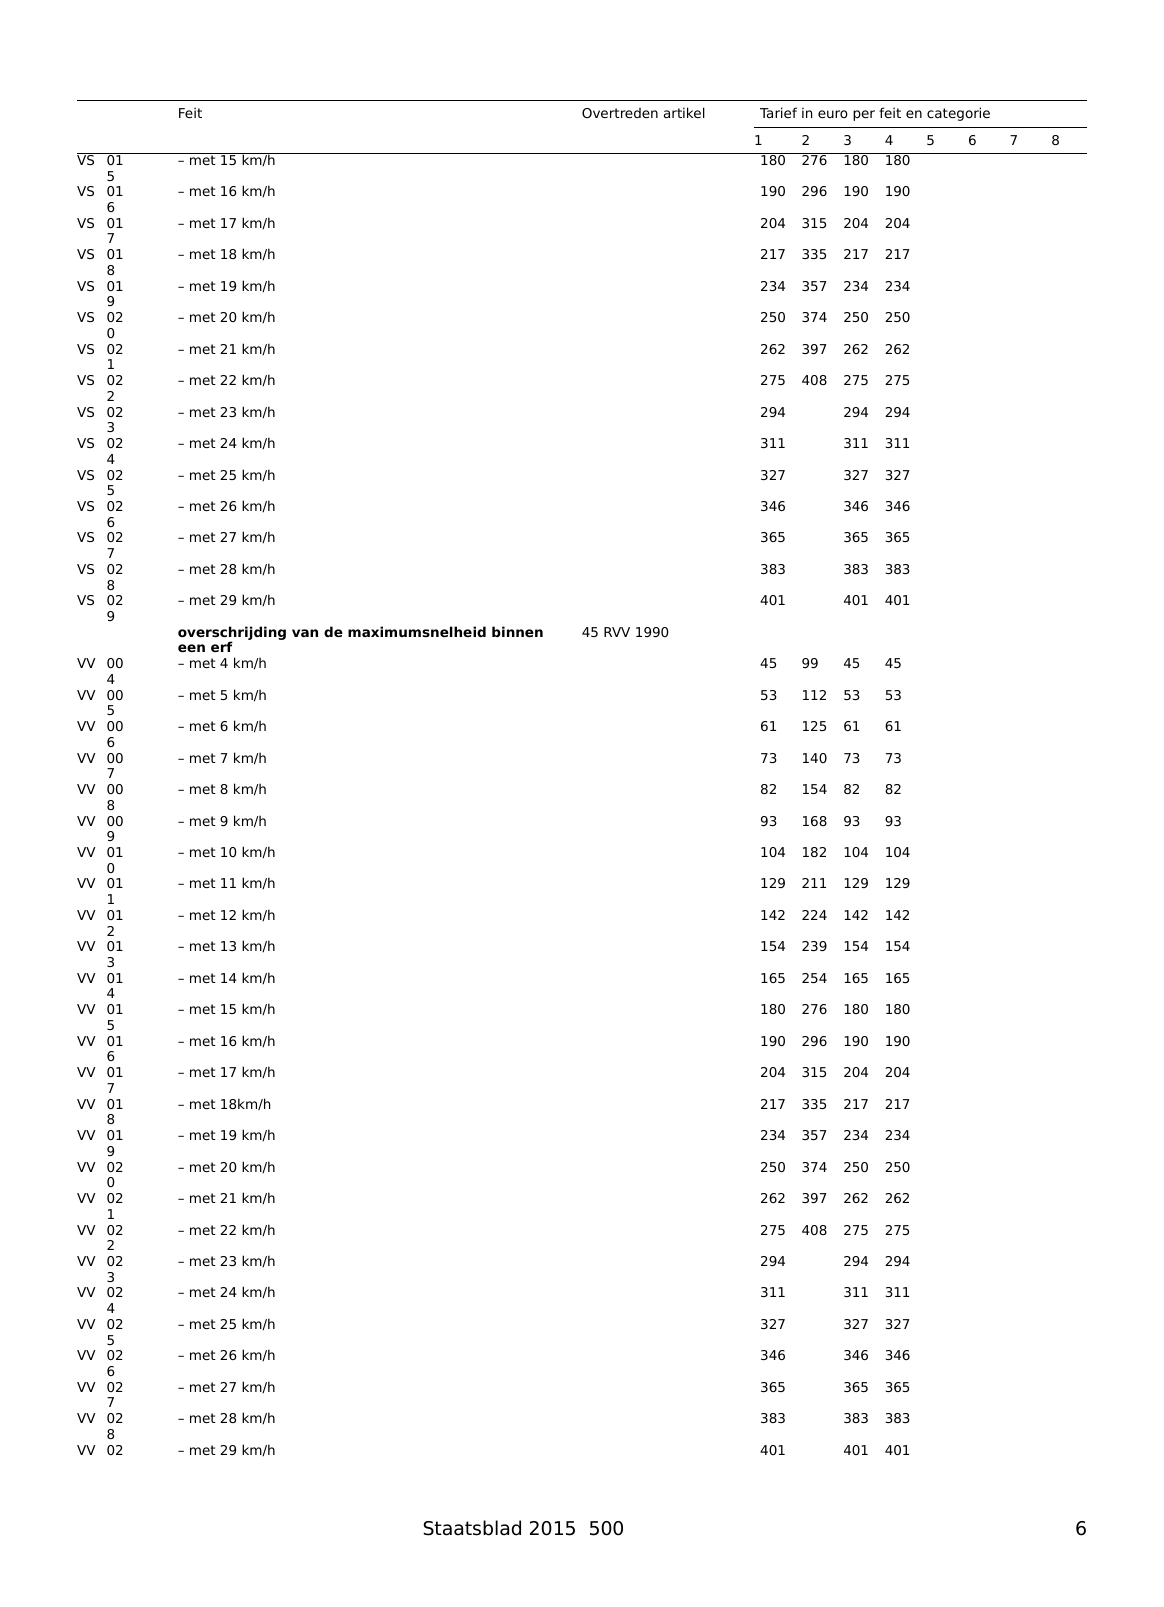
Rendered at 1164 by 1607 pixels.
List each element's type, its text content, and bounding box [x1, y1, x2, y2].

table_cell 346 [837, 1348, 879, 1379]
table_cell 275 [879, 1222, 920, 1254]
table_cell [920, 1285, 962, 1317]
table_cell VV [77, 813, 101, 845]
table_cell VV [77, 1034, 101, 1065]
table_cell 294 [879, 404, 920, 436]
table_cell [1045, 279, 1087, 310]
table_cell [962, 1128, 1003, 1159]
table_cell [576, 1411, 754, 1442]
table_cell – met 6 km/h [172, 719, 576, 750]
table_cell [879, 625, 920, 656]
table_cell VV [77, 1411, 101, 1442]
table_cell [920, 813, 962, 845]
table_cell [136, 1096, 172, 1128]
table_header Overtreden artikel [576, 101, 754, 153]
table_cell [920, 1096, 962, 1128]
table_cell 275 [837, 373, 879, 404]
table_cell 73 [879, 750, 920, 782]
table_cell 018 [101, 247, 136, 278]
table_cell [962, 467, 1003, 499]
table_cell [1004, 1285, 1045, 1317]
table_cell [576, 688, 754, 719]
table_cell [1004, 436, 1045, 467]
table_cell [1045, 530, 1087, 562]
table_cell [920, 845, 962, 876]
table_cell 012 [101, 908, 136, 939]
table_cell – met 28 km/h [172, 562, 576, 593]
table_cell – met 13 km/h [172, 939, 576, 971]
table_cell 024 [101, 1285, 136, 1317]
table_cell 408 [796, 373, 837, 404]
table_cell [1045, 154, 1087, 184]
table_cell [796, 1285, 837, 1317]
table_cell [576, 499, 754, 530]
table_cell [136, 216, 172, 247]
table_cell 61 [879, 719, 920, 750]
table_cell 016 [101, 184, 136, 216]
table_cell 1 [754, 128, 796, 153]
table_cell [1004, 499, 1045, 530]
table_cell [962, 154, 1003, 184]
table_cell – met 24 km/h [172, 436, 576, 467]
table_cell [962, 184, 1003, 216]
table_cell VV [77, 939, 101, 971]
table_cell [796, 1254, 837, 1285]
table_cell VS [77, 562, 101, 593]
table_cell [1004, 216, 1045, 247]
table_cell [920, 373, 962, 404]
table_cell [1045, 1380, 1087, 1411]
table_cell 327 [837, 1317, 879, 1348]
table_cell 211 [796, 876, 837, 908]
table_cell 327 [879, 467, 920, 499]
table_cell 006 [101, 719, 136, 750]
table_cell [1045, 593, 1087, 624]
table_cell [962, 1034, 1003, 1065]
table_cell 204 [754, 216, 796, 247]
table_cell 024 [101, 436, 136, 467]
table_cell [920, 184, 962, 216]
table_cell – met 12 km/h [172, 908, 576, 939]
table_cell [962, 750, 1003, 782]
table_cell 234 [754, 279, 796, 310]
table_cell 365 [879, 530, 920, 562]
table_cell [920, 1443, 962, 1458]
table_cell VV [77, 1191, 101, 1222]
table_cell [1004, 1443, 1045, 1458]
table_cell [576, 562, 754, 593]
table_cell 346 [837, 499, 879, 530]
table_cell 397 [796, 1191, 837, 1222]
table_cell VV [77, 1002, 101, 1033]
table_cell [576, 1128, 754, 1159]
table_cell 027 [101, 1380, 136, 1411]
table_cell 104 [754, 845, 796, 876]
table_cell – met 23 km/h [172, 404, 576, 436]
table_cell 45 [754, 656, 796, 687]
table_cell 296 [796, 184, 837, 216]
table_cell [1004, 1348, 1045, 1379]
table_cell [962, 1191, 1003, 1222]
table_cell 327 [879, 1317, 920, 1348]
table_cell [1045, 310, 1087, 341]
table_cell [920, 1065, 962, 1096]
table_cell 142 [879, 908, 920, 939]
table_cell – met 19 km/h [172, 279, 576, 310]
table_cell [576, 154, 754, 184]
table_cell 73 [754, 750, 796, 782]
table_cell [136, 1254, 172, 1285]
table_cell 311 [879, 436, 920, 467]
table_cell [1004, 1254, 1045, 1285]
table_cell [1004, 562, 1045, 593]
table_cell 224 [796, 908, 837, 939]
table_cell [136, 625, 172, 656]
table_cell [1004, 939, 1045, 971]
table_cell VV [77, 971, 101, 1002]
table_cell 82 [837, 782, 879, 813]
table_cell 026 [101, 1348, 136, 1379]
table_cell [576, 908, 754, 939]
table_cell [796, 1317, 837, 1348]
table_cell 365 [879, 1380, 920, 1411]
table_cell 82 [754, 782, 796, 813]
table_cell [576, 279, 754, 310]
table_cell 6 [962, 128, 1003, 153]
table_cell [920, 719, 962, 750]
table_cell VS [77, 499, 101, 530]
table_cell – met 15 km/h [172, 154, 576, 184]
table_cell [1045, 1002, 1087, 1033]
table_cell 294 [754, 1254, 796, 1285]
table_cell – met 22 km/h [172, 1222, 576, 1254]
table_cell 027 [101, 530, 136, 562]
table_cell 275 [754, 373, 796, 404]
table_cell 026 [101, 499, 136, 530]
table_cell [576, 436, 754, 467]
table_cell VS [77, 341, 101, 373]
table_cell [920, 1222, 962, 1254]
table_cell [920, 216, 962, 247]
table_cell 02 [101, 1443, 136, 1458]
table_cell [136, 1065, 172, 1096]
table_cell VV [77, 1254, 101, 1285]
table_cell [962, 499, 1003, 530]
table_cell VV [77, 1380, 101, 1411]
table_cell [1045, 845, 1087, 876]
table_cell 335 [796, 1096, 837, 1128]
table_cell [576, 782, 754, 813]
table_cell VS [77, 216, 101, 247]
table_cell [136, 1411, 172, 1442]
table_cell 93 [754, 813, 796, 845]
table_cell [962, 562, 1003, 593]
table_cell [920, 750, 962, 782]
table_cell [962, 908, 1003, 939]
table_cell – met 20 km/h [172, 310, 576, 341]
table_cell [1004, 908, 1045, 939]
table_cell VV [77, 719, 101, 750]
table_cell 029 [101, 593, 136, 624]
table_cell [920, 1348, 962, 1379]
table_cell 53 [879, 688, 920, 719]
table_cell 234 [754, 1128, 796, 1159]
table_cell [576, 1380, 754, 1411]
table_cell [1045, 625, 1087, 656]
table_header [77, 101, 101, 153]
table_cell [920, 1411, 962, 1442]
table_cell [920, 1317, 962, 1348]
table_cell [101, 625, 136, 656]
table_cell VS [77, 184, 101, 216]
table_cell 013 [101, 939, 136, 971]
table_cell 250 [837, 310, 879, 341]
table_cell 275 [879, 373, 920, 404]
table_cell [920, 499, 962, 530]
table_cell 190 [879, 1034, 920, 1065]
table_cell 383 [879, 1411, 920, 1442]
table_cell [796, 562, 837, 593]
table_cell 129 [837, 876, 879, 908]
table_cell 104 [879, 845, 920, 876]
table_cell [920, 436, 962, 467]
table_cell [1045, 404, 1087, 436]
table_cell VV [77, 782, 101, 813]
table_cell 250 [879, 1159, 920, 1191]
table_cell [920, 404, 962, 436]
table_cell 275 [837, 1222, 879, 1254]
table_cell [962, 1065, 1003, 1096]
table_cell [920, 1128, 962, 1159]
table_cell [1004, 1034, 1045, 1065]
table_cell 5 [920, 128, 962, 153]
table_cell [1045, 782, 1087, 813]
table_cell [962, 688, 1003, 719]
table_cell 275 [754, 1222, 796, 1254]
table_cell [576, 1443, 754, 1458]
table_cell 142 [837, 908, 879, 939]
table_cell [1004, 625, 1045, 656]
table_cell [136, 1128, 172, 1159]
table_cell 204 [879, 216, 920, 247]
table_cell 015 [101, 154, 136, 184]
table_cell [1045, 813, 1087, 845]
table_cell [576, 216, 754, 247]
table_cell [1004, 1222, 1045, 1254]
table_cell 019 [101, 279, 136, 310]
table_cell [1045, 1096, 1087, 1128]
table_cell [1004, 1191, 1045, 1222]
table_cell 346 [879, 1348, 920, 1379]
table_cell [1045, 876, 1087, 908]
table_cell 383 [754, 562, 796, 593]
table_cell [576, 1317, 754, 1348]
table_cell 250 [837, 1159, 879, 1191]
table_cell [1045, 656, 1087, 687]
table_cell VS [77, 154, 101, 184]
table_cell 129 [879, 876, 920, 908]
table_cell 017 [101, 1065, 136, 1096]
table_cell VS [77, 310, 101, 341]
table_cell 311 [754, 436, 796, 467]
table_cell [1045, 467, 1087, 499]
table_cell 016 [101, 1034, 136, 1065]
table_cell [1004, 247, 1045, 278]
table_cell VS [77, 404, 101, 436]
table_cell 262 [837, 1191, 879, 1222]
table_cell [576, 184, 754, 216]
table_cell [1004, 845, 1045, 876]
table_cell [962, 656, 1003, 687]
table_cell [77, 625, 101, 656]
table_cell [962, 279, 1003, 310]
table_cell 014 [101, 971, 136, 1002]
table_cell [920, 1002, 962, 1033]
table_cell [920, 876, 962, 908]
table_cell 168 [796, 813, 837, 845]
table_cell [962, 782, 1003, 813]
table_cell – met 14 km/h [172, 971, 576, 1002]
table_cell [1004, 1002, 1045, 1033]
table_cell 005 [101, 688, 136, 719]
table_cell [576, 341, 754, 373]
table_cell 254 [796, 971, 837, 1002]
table_cell – met 24 km/h [172, 1285, 576, 1317]
table_cell [1004, 782, 1045, 813]
table_cell 112 [796, 688, 837, 719]
table_cell VS [77, 530, 101, 562]
table_cell 190 [879, 184, 920, 216]
table_cell VS [77, 247, 101, 278]
table_cell [962, 876, 1003, 908]
table_cell 327 [754, 1317, 796, 1348]
table_cell [837, 625, 879, 656]
table_cell 165 [754, 971, 796, 1002]
table_cell [136, 436, 172, 467]
table_cell [1045, 1411, 1087, 1442]
table_cell [576, 1159, 754, 1191]
table_cell 365 [837, 1380, 879, 1411]
table_cell [136, 530, 172, 562]
table_cell – met 4 km/h [172, 656, 576, 687]
table_cell [1045, 1443, 1087, 1458]
table_cell 023 [101, 404, 136, 436]
table_cell [136, 1380, 172, 1411]
table_cell 165 [879, 971, 920, 1002]
table_cell [1045, 1285, 1087, 1317]
table_cell [136, 1348, 172, 1379]
table_cell 028 [101, 1411, 136, 1442]
table_cell – met 5 km/h [172, 688, 576, 719]
table_cell [962, 593, 1003, 624]
table_cell [136, 1159, 172, 1191]
table_cell 276 [796, 1002, 837, 1033]
table_cell 365 [754, 530, 796, 562]
table_cell 250 [879, 310, 920, 341]
table_cell [136, 939, 172, 971]
table_cell [962, 247, 1003, 278]
table_cell 154 [879, 939, 920, 971]
table_cell 021 [101, 341, 136, 373]
table_cell VV [77, 1159, 101, 1191]
table_cell [920, 593, 962, 624]
table_cell [1004, 341, 1045, 373]
table_cell [920, 467, 962, 499]
table_cell [1045, 719, 1087, 750]
table_cell 019 [101, 1128, 136, 1159]
table_cell [1004, 404, 1045, 436]
table_cell [576, 845, 754, 876]
table_cell – met 22 km/h [172, 373, 576, 404]
table_cell [136, 1443, 172, 1458]
table_cell [796, 436, 837, 467]
table_cell 3 [837, 128, 879, 153]
table_cell [136, 373, 172, 404]
table_cell 2 [796, 128, 837, 153]
table_cell [576, 1222, 754, 1254]
table_cell – met 18 km/h [172, 247, 576, 278]
table_cell [576, 750, 754, 782]
table_cell 311 [837, 436, 879, 467]
table_cell 401 [879, 1443, 920, 1458]
table_cell 017 [101, 216, 136, 247]
table_cell [136, 404, 172, 436]
table_cell 217 [837, 247, 879, 278]
table_cell [576, 404, 754, 436]
table_cell VS [77, 373, 101, 404]
table_cell – met 29 km/h [172, 1443, 576, 1458]
table_cell – met 19 km/h [172, 1128, 576, 1159]
table_cell [576, 1002, 754, 1033]
table_cell [962, 1096, 1003, 1128]
table_cell 028 [101, 562, 136, 593]
table_cell [1004, 1096, 1045, 1128]
table_cell [1004, 1159, 1045, 1191]
table_cell 104 [837, 845, 879, 876]
table_cell [576, 1285, 754, 1317]
table_cell VV [77, 1443, 101, 1458]
table_cell 262 [879, 1191, 920, 1222]
table_cell 204 [754, 1065, 796, 1096]
table_cell 154 [837, 939, 879, 971]
table_cell [962, 310, 1003, 341]
table_cell [962, 530, 1003, 562]
table_cell 004 [101, 656, 136, 687]
table_cell 022 [101, 1222, 136, 1254]
table_cell 234 [879, 1128, 920, 1159]
table_cell [1045, 1348, 1087, 1379]
table_cell VV [77, 1222, 101, 1254]
table_cell 311 [879, 1285, 920, 1317]
table_cell VS [77, 279, 101, 310]
table_cell 204 [879, 1065, 920, 1096]
table_cell 294 [879, 1254, 920, 1285]
table_cell 346 [879, 499, 920, 530]
table_cell [576, 373, 754, 404]
table_cell – met 25 km/h [172, 467, 576, 499]
table_cell – met 21 km/h [172, 341, 576, 373]
table_cell [796, 1380, 837, 1411]
table_cell [1045, 373, 1087, 404]
table_cell 250 [754, 310, 796, 341]
table_cell [1004, 971, 1045, 1002]
table_cell VV [77, 750, 101, 782]
table_cell [1045, 216, 1087, 247]
table_cell [962, 1159, 1003, 1191]
table_cell [1004, 750, 1045, 782]
table_cell 401 [879, 593, 920, 624]
table_cell – met 20 km/h [172, 1159, 576, 1191]
table_cell [1004, 184, 1045, 216]
table_cell 190 [837, 1034, 879, 1065]
table_cell 296 [796, 1034, 837, 1065]
table_header [136, 101, 172, 153]
table_cell 190 [837, 184, 879, 216]
table_cell 018 [101, 1096, 136, 1128]
table_cell [1004, 688, 1045, 719]
table_cell 009 [101, 813, 136, 845]
table_cell [1045, 341, 1087, 373]
table_cell 020 [101, 1159, 136, 1191]
table_cell [1004, 719, 1045, 750]
table_cell [920, 310, 962, 341]
table_cell 234 [879, 279, 920, 310]
table_cell 022 [101, 373, 136, 404]
table_cell 217 [754, 1096, 796, 1128]
table_cell 021 [101, 1191, 136, 1222]
table_cell [576, 1096, 754, 1128]
table_cell 154 [754, 939, 796, 971]
table_cell [754, 625, 796, 656]
table_cell [796, 467, 837, 499]
table_cell [796, 1411, 837, 1442]
table_cell – met 9 km/h [172, 813, 576, 845]
table_cell [920, 1034, 962, 1065]
table_cell [962, 1002, 1003, 1033]
table_cell 93 [879, 813, 920, 845]
table_cell 262 [754, 1191, 796, 1222]
table_cell [1004, 373, 1045, 404]
table_cell 190 [754, 1034, 796, 1065]
table_cell [920, 1254, 962, 1285]
table_cell overschrijding van de maximumsnelheid binnen een erf [172, 625, 576, 656]
table_cell 346 [754, 499, 796, 530]
table_cell 217 [754, 247, 796, 278]
table_cell 140 [796, 750, 837, 782]
table_cell [920, 908, 962, 939]
table_cell [920, 971, 962, 1002]
table_cell 180 [879, 154, 920, 184]
table_cell [1045, 750, 1087, 782]
table_cell [136, 908, 172, 939]
table_cell [1004, 876, 1045, 908]
table_cell [1045, 688, 1087, 719]
table_cell [962, 1380, 1003, 1411]
table_cell 73 [837, 750, 879, 782]
table_cell [962, 971, 1003, 1002]
table_cell 4 [879, 128, 920, 153]
table_cell VS [77, 436, 101, 467]
table_cell 311 [837, 1285, 879, 1317]
table_cell [920, 656, 962, 687]
table_cell [576, 1065, 754, 1096]
table_cell 401 [754, 593, 796, 624]
table_cell [136, 154, 172, 184]
table_cell [920, 688, 962, 719]
table_cell – met 29 km/h [172, 593, 576, 624]
table_cell 180 [754, 1002, 796, 1033]
table_cell [962, 845, 1003, 876]
table_cell 204 [837, 1065, 879, 1096]
table_cell [576, 530, 754, 562]
table_cell 45 [879, 656, 920, 687]
table_header [101, 101, 136, 153]
table_cell [962, 813, 1003, 845]
table_cell VV [77, 1096, 101, 1128]
table_cell [796, 593, 837, 624]
table_cell [136, 562, 172, 593]
table_cell [1004, 154, 1045, 184]
table_cell 335 [796, 247, 837, 278]
table_cell – met 23 km/h [172, 1254, 576, 1285]
table_cell 383 [837, 1411, 879, 1442]
table_cell 217 [879, 247, 920, 278]
table_cell [1004, 593, 1045, 624]
table_cell [1004, 1317, 1045, 1348]
table_cell 129 [754, 876, 796, 908]
table_cell [136, 876, 172, 908]
table_cell [136, 845, 172, 876]
table_cell [136, 467, 172, 499]
table_cell 025 [101, 1317, 136, 1348]
table_cell 020 [101, 310, 136, 341]
table_cell 93 [837, 813, 879, 845]
table_cell – met 21 km/h [172, 1191, 576, 1222]
table_cell 401 [754, 1443, 796, 1458]
table_cell [920, 562, 962, 593]
table_cell [962, 436, 1003, 467]
table_cell – met 7 km/h [172, 750, 576, 782]
table_cell [576, 1034, 754, 1065]
table_cell 180 [837, 1002, 879, 1033]
table_cell [576, 247, 754, 278]
table_cell [1004, 279, 1045, 310]
table_cell 294 [837, 404, 879, 436]
table_cell – met 17 km/h [172, 1065, 576, 1096]
table_cell [920, 530, 962, 562]
table_cell [136, 782, 172, 813]
table_cell [576, 593, 754, 624]
table_cell [1045, 1317, 1087, 1348]
table_cell 383 [879, 562, 920, 593]
table_cell – met 17 km/h [172, 216, 576, 247]
table_cell [796, 404, 837, 436]
table_cell 234 [837, 1128, 879, 1159]
table_cell 262 [879, 341, 920, 373]
table_cell [136, 688, 172, 719]
table_cell 45 RVV 1990 [576, 625, 754, 656]
table_cell [796, 499, 837, 530]
table_cell [1045, 1128, 1087, 1159]
table_cell 125 [796, 719, 837, 750]
table_cell [136, 719, 172, 750]
table_cell [962, 1411, 1003, 1442]
table_cell [136, 1034, 172, 1065]
table_cell [576, 813, 754, 845]
table_cell [962, 404, 1003, 436]
table_cell 294 [837, 1254, 879, 1285]
table_cell 374 [796, 1159, 837, 1191]
table_cell [136, 279, 172, 310]
table_cell 383 [837, 562, 879, 593]
table_cell [1004, 813, 1045, 845]
table_cell [136, 1317, 172, 1348]
table_cell 008 [101, 782, 136, 813]
table_cell – met 26 km/h [172, 1348, 576, 1379]
table_cell – met 27 km/h [172, 530, 576, 562]
table_cell [920, 247, 962, 278]
table_cell – met 25 km/h [172, 1317, 576, 1348]
table_cell 154 [796, 782, 837, 813]
table_cell 294 [754, 404, 796, 436]
table_cell [1004, 656, 1045, 687]
table_cell VV [77, 1317, 101, 1348]
table_cell [576, 467, 754, 499]
table_cell 61 [837, 719, 879, 750]
table_cell 7 [1004, 128, 1045, 153]
table_cell 142 [754, 908, 796, 939]
table_header Feit [172, 101, 576, 153]
table_cell [576, 1348, 754, 1379]
table_cell 397 [796, 341, 837, 373]
table_cell 315 [796, 1065, 837, 1096]
table_cell [1004, 467, 1045, 499]
table_cell [1045, 1191, 1087, 1222]
table_cell [1045, 1254, 1087, 1285]
table_cell [920, 154, 962, 184]
table_cell 374 [796, 310, 837, 341]
table_cell – met 16 km/h [172, 184, 576, 216]
table_cell 023 [101, 1254, 136, 1285]
table_cell VV [77, 688, 101, 719]
table_cell 180 [879, 1002, 920, 1033]
table_cell [136, 247, 172, 278]
table_cell [962, 719, 1003, 750]
table_cell [1004, 1128, 1045, 1159]
table_cell 82 [879, 782, 920, 813]
table_cell [1045, 908, 1087, 939]
table_cell 383 [754, 1411, 796, 1442]
table_cell VV [77, 1065, 101, 1096]
table_cell 025 [101, 467, 136, 499]
table_cell 234 [837, 279, 879, 310]
table_cell 217 [837, 1096, 879, 1128]
table_cell [920, 625, 962, 656]
table_cell 365 [837, 530, 879, 562]
table_cell [920, 1191, 962, 1222]
table_cell 99 [796, 656, 837, 687]
table_cell VV [77, 876, 101, 908]
table_cell [1045, 1065, 1087, 1096]
table_cell VV [77, 845, 101, 876]
table_cell [136, 1285, 172, 1317]
table_cell 327 [754, 467, 796, 499]
table_header Tarief in euro per feit en categorie [754, 101, 1087, 127]
table_cell [136, 310, 172, 341]
table_cell 315 [796, 216, 837, 247]
table_cell 204 [837, 216, 879, 247]
table_cell [1004, 1411, 1045, 1442]
table_cell VV [77, 656, 101, 687]
table_cell VV [77, 1285, 101, 1317]
table_cell 276 [796, 154, 837, 184]
table_cell 180 [837, 154, 879, 184]
table_cell [920, 939, 962, 971]
table_cell [136, 499, 172, 530]
table_cell 53 [754, 688, 796, 719]
table_cell [962, 341, 1003, 373]
table_cell [576, 1191, 754, 1222]
table_cell 182 [796, 845, 837, 876]
table_cell [1045, 184, 1087, 216]
table_cell [136, 1002, 172, 1033]
table_cell [1045, 562, 1087, 593]
table_cell VV [77, 1128, 101, 1159]
table_cell 262 [837, 341, 879, 373]
table_cell [1045, 499, 1087, 530]
table_cell [796, 530, 837, 562]
table_cell [920, 279, 962, 310]
table_cell [962, 1443, 1003, 1458]
table_cell [1045, 436, 1087, 467]
table_cell 8 [1045, 128, 1087, 153]
table_cell [920, 1380, 962, 1411]
table_cell [1004, 310, 1045, 341]
table_cell – met 27 km/h [172, 1380, 576, 1411]
table_cell [1045, 1159, 1087, 1191]
table_cell 010 [101, 845, 136, 876]
table_cell [576, 939, 754, 971]
table_cell [920, 782, 962, 813]
table_cell 165 [837, 971, 879, 1002]
table_cell [1045, 1034, 1087, 1065]
table_cell – met 28 km/h [172, 1411, 576, 1442]
table_cell 45 [837, 656, 879, 687]
table_cell [136, 813, 172, 845]
table_cell 61 [754, 719, 796, 750]
table_cell [1045, 971, 1087, 1002]
table_cell 239 [796, 939, 837, 971]
table_cell 015 [101, 1002, 136, 1033]
table_cell [1045, 939, 1087, 971]
table_cell [136, 750, 172, 782]
table_cell [920, 341, 962, 373]
table_cell [962, 1348, 1003, 1379]
table_cell [1004, 530, 1045, 562]
table_cell [962, 1254, 1003, 1285]
table_cell – met 10 km/h [172, 845, 576, 876]
table_cell [576, 719, 754, 750]
table_cell 346 [754, 1348, 796, 1379]
table_cell – met 26 km/h [172, 499, 576, 530]
table_cell [796, 625, 837, 656]
table_cell – met 18km/h [172, 1096, 576, 1128]
table_cell [962, 625, 1003, 656]
table_cell – met 16 km/h [172, 1034, 576, 1065]
table_cell 357 [796, 279, 837, 310]
table_cell [136, 971, 172, 1002]
table_cell [1004, 1380, 1045, 1411]
table_cell 190 [754, 184, 796, 216]
table_cell 217 [879, 1096, 920, 1128]
table_cell [576, 656, 754, 687]
table_cell [136, 1191, 172, 1222]
table_cell 262 [754, 341, 796, 373]
table_cell VV [77, 1348, 101, 1379]
table_cell [962, 373, 1003, 404]
table_cell [576, 1254, 754, 1285]
table_cell [962, 1222, 1003, 1254]
table_cell 401 [837, 1443, 879, 1458]
table_cell 53 [837, 688, 879, 719]
table_cell 365 [754, 1380, 796, 1411]
table_cell 180 [754, 154, 796, 184]
table_cell [962, 939, 1003, 971]
table_cell [576, 310, 754, 341]
table_cell [136, 656, 172, 687]
table_cell 327 [837, 467, 879, 499]
table_cell VV [77, 908, 101, 939]
table_cell [136, 341, 172, 373]
table_cell VS [77, 593, 101, 624]
table_cell 011 [101, 876, 136, 908]
table_cell 311 [754, 1285, 796, 1317]
table_cell VS [77, 467, 101, 499]
table_cell [1045, 1222, 1087, 1254]
table_cell [796, 1443, 837, 1458]
table_cell [962, 1285, 1003, 1317]
table_cell 250 [754, 1159, 796, 1191]
table_cell [920, 1159, 962, 1191]
table_cell [136, 1222, 172, 1254]
table_cell 007 [101, 750, 136, 782]
table_cell [576, 971, 754, 1002]
table_cell 357 [796, 1128, 837, 1159]
table_cell [1045, 247, 1087, 278]
table_cell [576, 876, 754, 908]
table_cell [136, 184, 172, 216]
table_cell [962, 1317, 1003, 1348]
table_cell [1004, 1065, 1045, 1096]
table_cell – met 11 km/h [172, 876, 576, 908]
table_cell 408 [796, 1222, 837, 1254]
table_cell – met 15 km/h [172, 1002, 576, 1033]
table_cell – met 8 km/h [172, 782, 576, 813]
table_cell 401 [837, 593, 879, 624]
table_cell [136, 593, 172, 624]
table_cell [962, 216, 1003, 247]
table_cell [796, 1348, 837, 1379]
